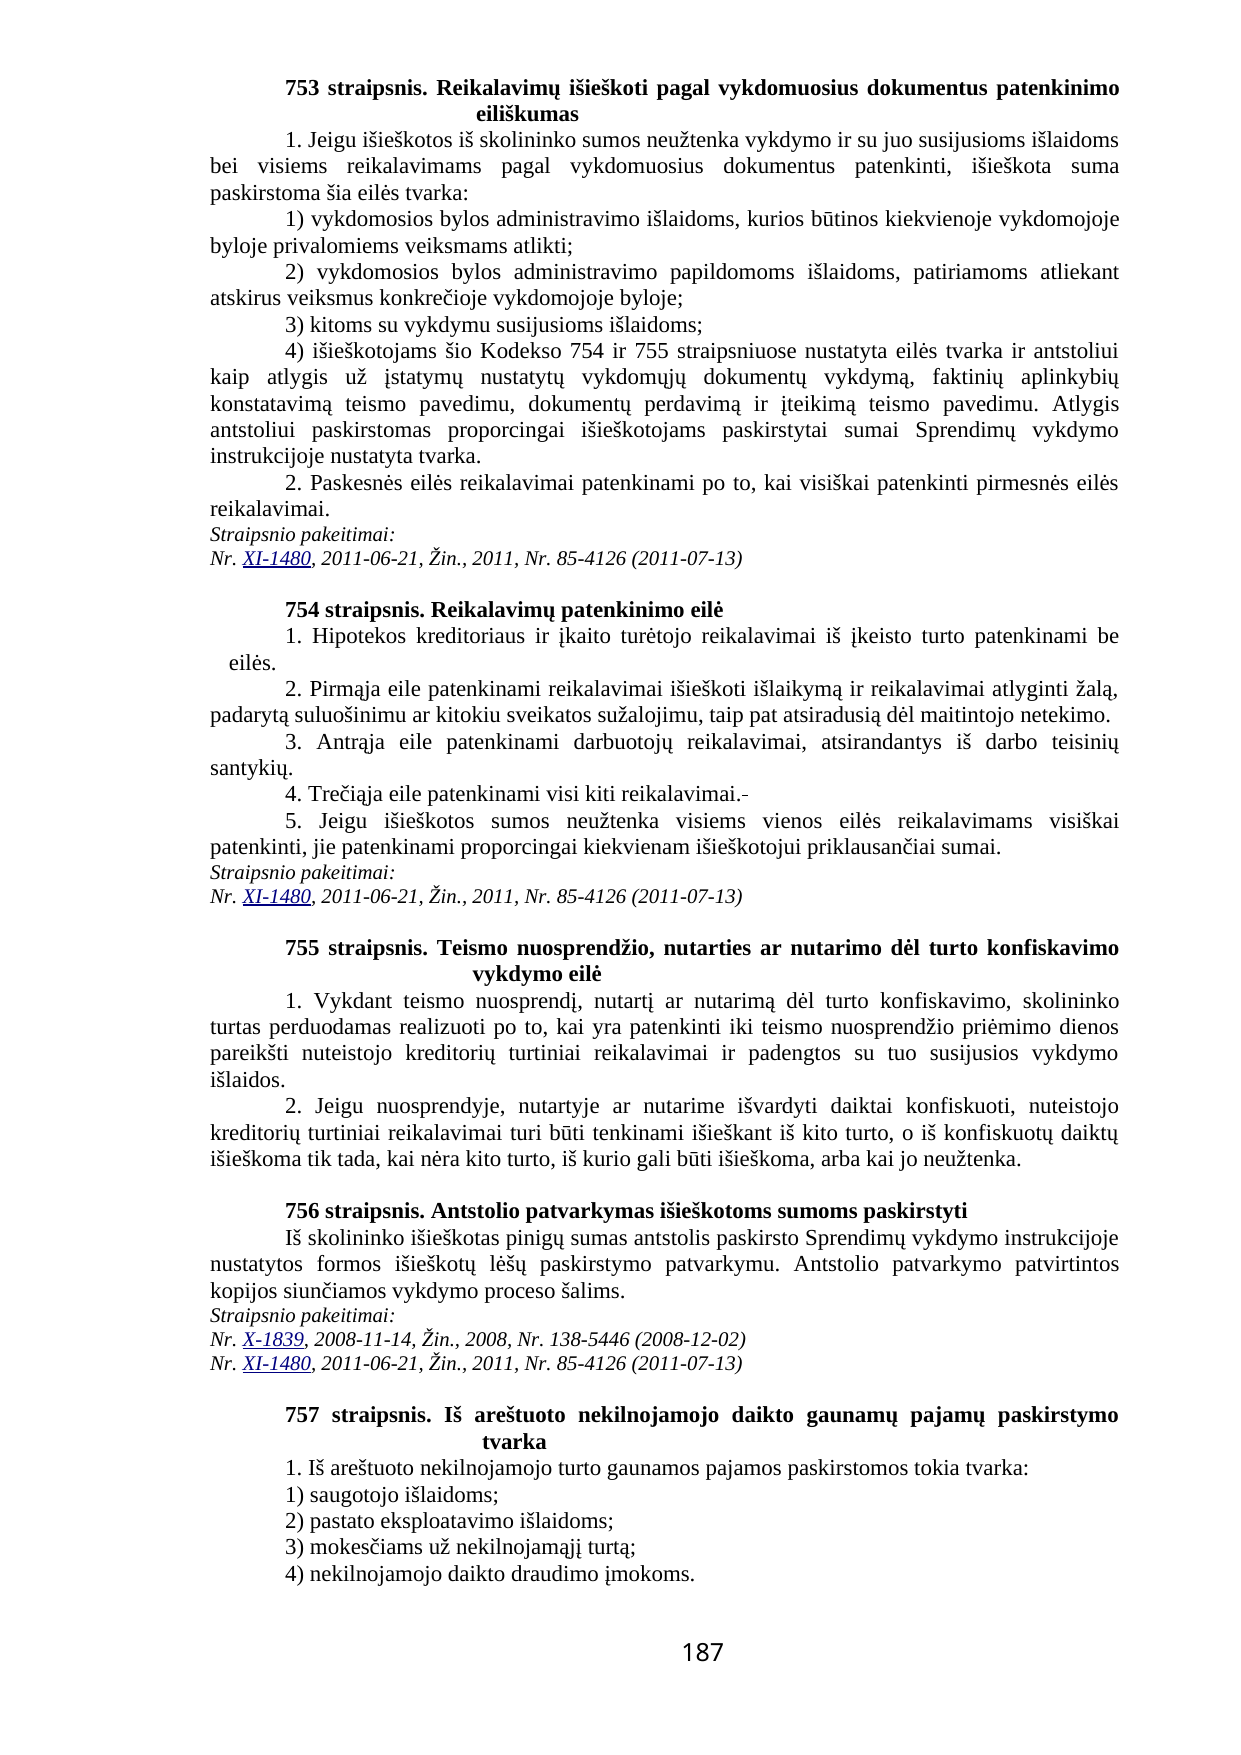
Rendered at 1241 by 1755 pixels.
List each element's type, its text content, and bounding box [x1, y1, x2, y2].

text 753 straipsnis. Reikalavimų išieškoti pagal vykdomuosius dokumentus patenkinimo eiliškumas [285, 73, 1120, 126]
text 1. Iš areštuoto nekilnojamojo turto gaunamos pajamos paskirstomos tokia tvarka: [210, 1454, 1120, 1481]
text 2) vykdomosios bylos administravimo papildomoms išlaidoms, patiriamoms atliekant atskirus veiksmus konkrečioje vykdomojoje byloje; [210, 258, 1120, 311]
text 5. Jeigu išieškotos sumos neužtenka visiems vienos eilės reikalavimams visiškai patenkinti, jie patenkinami proporcingai kiekvienam išieškotojui priklausančiai sumai. [210, 807, 1120, 859]
text Iš skolininko išieškotas pinigų sumas antstolis paskirsto Sprendimų vykdymo instrukcijoje nustatytos formos išieškotų lėšų paskirstymo patvarkymu. Antstolio patvarkymo patvirtintos kopijos siunčiamos vykdymo proceso šalims. [210, 1224, 1120, 1303]
text 756 straipsnis. Antstolio patvarkymas išieškotoms sumoms paskirstyti [210, 1198, 1120, 1224]
text Straipsnio pakeitimai: [210, 859, 1120, 884]
text 755 straipsnis. Teismo nuosprendžio, nutarties ar nutarimo dėl turto konfiskavimo vykdymo eilė [285, 934, 1120, 987]
text Nr. XI-1480, 2011-06-21, Žin., 2011, Nr. 85-4126 (2011-07-13) [210, 884, 1120, 908]
text 754 straipsnis. Reikalavimų patenkinimo eilė [210, 596, 1120, 622]
text 2. Pirmąja eile patenkinami reikalavimai išieškoti išlaikymą ir reikalavimai atlyginti žalą, padarytą suluošinimu ar kitokiu sveikatos sužalojimu, taip pat atsiradusią dėl maitintojo netekimo. [210, 675, 1120, 728]
text Nr. X-1839, 2008-11-14, Žin., 2008, Nr. 138-5446 (2008-12-02) [210, 1327, 1120, 1351]
text 2) pastato eksploatavimo išlaidoms; [210, 1507, 1120, 1533]
text 4) nekilnojamojo daikto draudimo įmokoms. [210, 1560, 1120, 1586]
text 2. Paskesnės eilės reikalavimai patenkinami po to, kai visiškai patenkinti pirmesnės eilės reikalavimai. [210, 469, 1120, 522]
text Nr. XI-1480, 2011-06-21, Žin., 2011, Nr. 85-4126 (2011-07-13) [210, 1351, 1120, 1375]
text 1. Jeigu išieškotos iš skolininko sumos neužtenka vykdymo ir su juo susijusioms išlaidoms bei visiems reikalavimams pagal vykdomuosius dokumentus patenkinti, išieškota suma paskirstoma šia eilės tvarka: [210, 126, 1120, 205]
text Straipsnio pakeitimai: [210, 522, 1120, 546]
text 3. Antrąja eile patenkinami darbuotojų reikalavimai, atsirandantys iš darbo teisinių santykių. [210, 728, 1120, 781]
text 1. Vykdant teismo nuosprendį, nutartį ar nutarimą dėl turto konfiskavimo, skolininko turtas perduodamas realizuoti po to, kai yra patenkinti iki teismo nuosprendžio priėmimo dienos pareikšti nuteistojo kreditorių turtiniai reikalavimai ir padengtos su tuo susijusios vykdymo išlaidos. [210, 987, 1120, 1092]
text 3) mokesčiams už nekilnojamąjį turtą; [210, 1533, 1120, 1560]
text 1. Hipotekos kreditoriaus ir įkaito turėtojo reikalavimai iš įkeisto turto patenkinami be eilės. [229, 622, 1120, 675]
text 4) išieškotojams šio Kodekso 754 ir 755 straipsniuose nustatyta eilės tvarka ir antstoliui kaip atlygis už įstatymų nustatytų vykdomųjų dokumentų vykdymą, faktinių aplinkybių konstatavimą teismo pavedimu, dokumentų perdavimą ir įteikimą teismo pavedimu. Atlygis antstoliui paskirstomas proporcingai išieškotojams paskirstytai sumai Sprendimų vykdymo instrukcijoje nustatyta tvarka. [210, 337, 1120, 469]
text 757 straipsnis. Iš areštuoto nekilnojamojo daikto gaunamų pajamų paskirstymo tvarka [285, 1402, 1120, 1454]
text Nr. XI-1480, 2011-06-21, Žin., 2011, Nr. 85-4126 (2011-07-13) [210, 546, 1120, 570]
text 1) saugotojo išlaidoms; [210, 1481, 1120, 1507]
text Straipsnio pakeitimai: [210, 1303, 1120, 1327]
text 1) vykdomosios bylos administravimo išlaidoms, kurios būtinos kiekvienoje vykdomojoje byloje privalomiems veiksmams atlikti; [210, 205, 1120, 258]
text 4. Trečiąja eile patenkinami visi kiti reikalavimai. [210, 781, 1120, 807]
text 2. Jeigu nuosprendyje, nutartyje ar nutarime išvardyti daiktai konfiskuoti, nuteistojo kreditorių turtiniai reikalavimai turi būti tenkinami išieškant iš kito turto, o iš konfiskuotų daiktų išieškoma tik tada, kai nėra kito turto, iš kurio gali būti išieškoma, arba kai jo neužtenka. [210, 1092, 1120, 1171]
text 3) kitoms su vykdymu susijusioms išlaidoms; [210, 311, 1120, 337]
